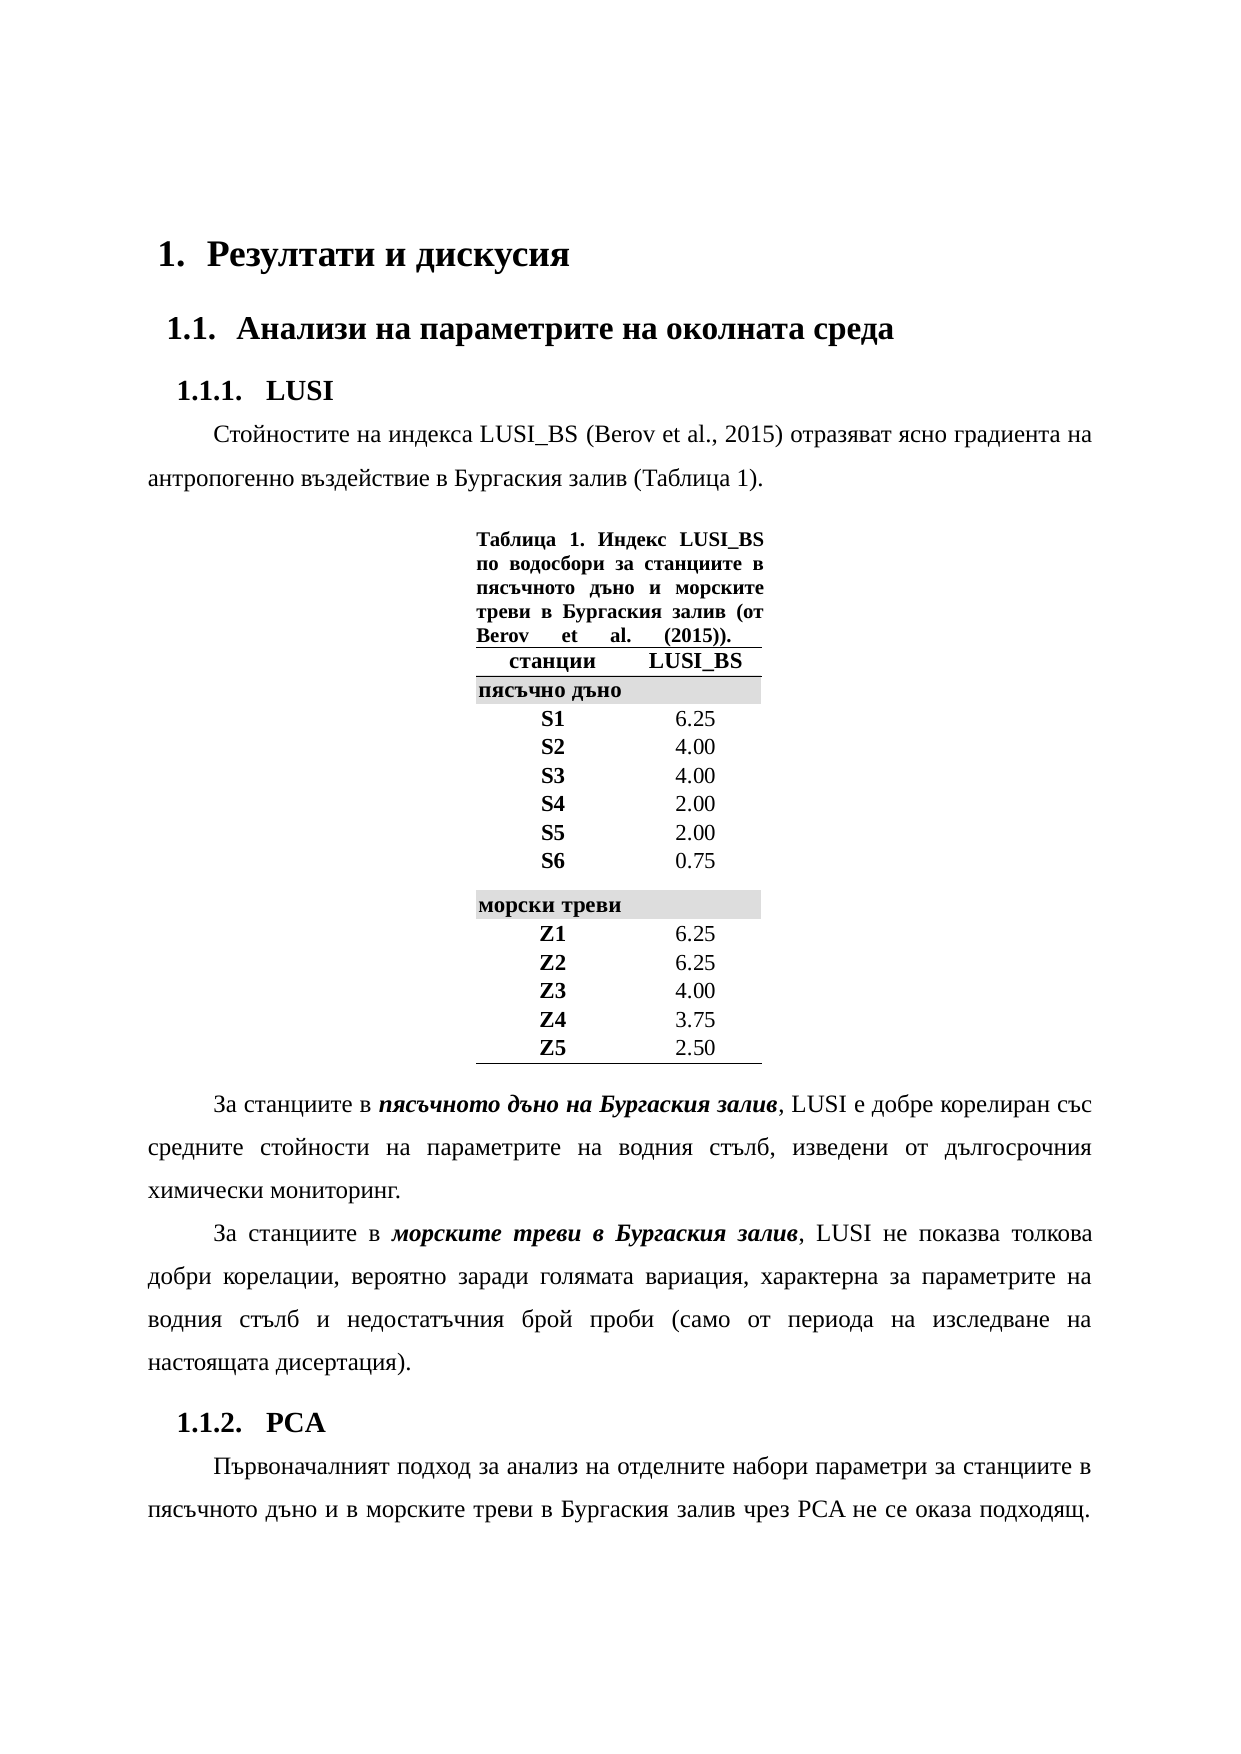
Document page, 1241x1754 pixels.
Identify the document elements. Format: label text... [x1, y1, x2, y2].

text Таблица 1. Индекс LUSI_BS по водосбори за станциите в пясъчното дъно и морските треви в Бургаския залив (от Berov et al. (2015)). [476, 527, 764, 1065]
subtitle Анализи на параметрите на околната среда [224, 308, 1093, 346]
text Стойностите на индекса LUSI_BS (Berov et al., 2015) отразяват ясно градиента на антропогенно въздействие в Бургаския залив (Таблица 1). [148, 419, 1093, 491]
text Първоначалният подход за анализ на отделните набори параметри за станциите в пясъчното дъно и в морските треви в Бургаския залив чрез PCA не се оказа подходящ. [148, 1451, 1093, 1523]
subtitle Резултати и дискусия [185, 232, 1093, 275]
text За станциите в морските треви в Бургаския залив, LUSI не показва толкова добри корелации, вероятно заради голямата вариация, характерна за параметрите на водния стълб и недостатъчния брой проби (само от периода на изследване на настоящата дисертация). [148, 1218, 1093, 1376]
subtitle LUSI [242, 373, 1093, 407]
text За станциите в пясъчното дъно на Бургаския залив, LUSI е добре корелиран със средните стойности на параметрите на водния стълб, изведени от дългосрочния химически мониторинг. [148, 1089, 1093, 1204]
subtitle PCA [242, 1405, 1093, 1439]
